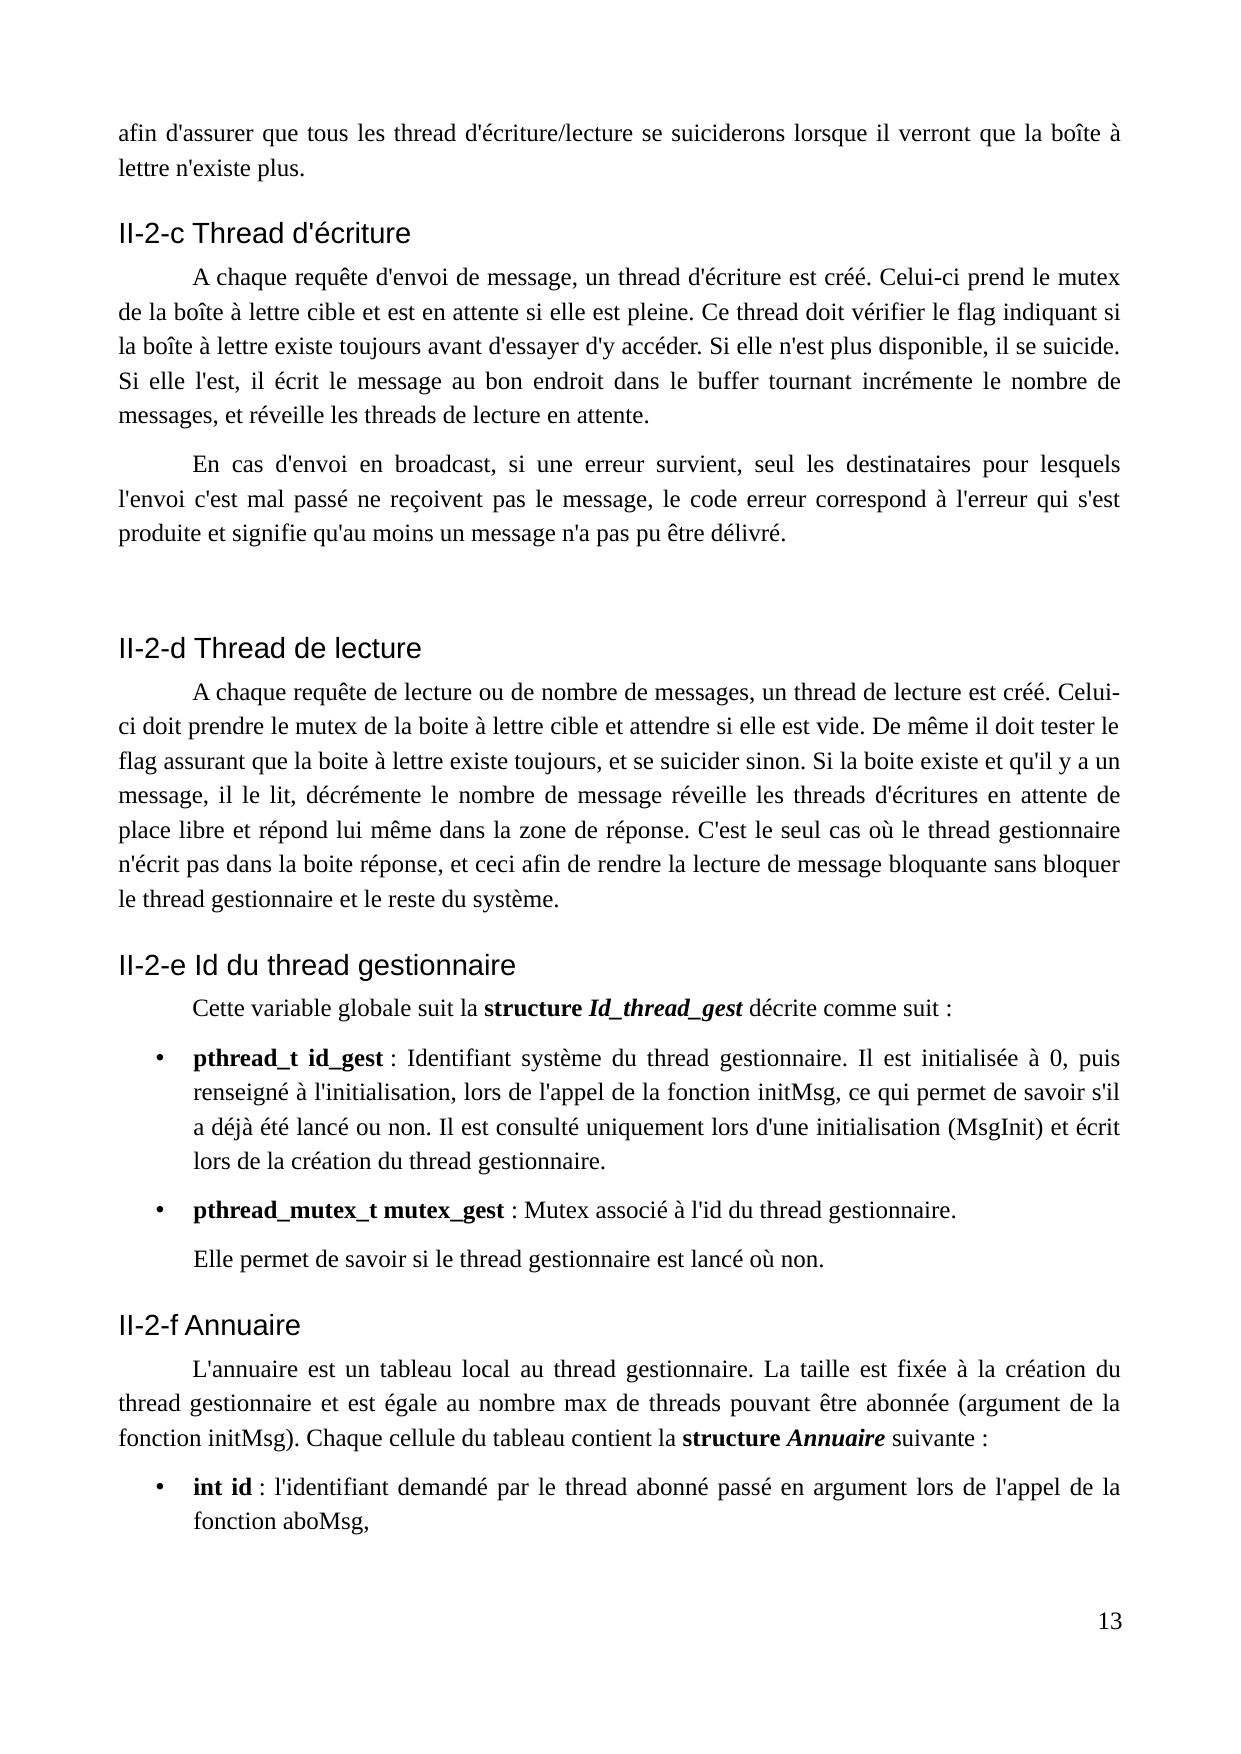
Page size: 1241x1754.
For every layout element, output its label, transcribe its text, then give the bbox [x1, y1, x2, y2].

text Cette variable globale suit la structure Id_thread_gest décrite comme suit : [118, 993, 1122, 1022]
subtitle II-2-d Thread de lecture [118, 631, 1122, 664]
list pthread_mutex_t mutex_gest : Mutex associé à l'id du thread gestionnaire. [156, 1195, 1122, 1224]
subtitle II-2-f Annuaire [118, 1308, 1122, 1341]
list pthread_t id_gest : Identifiant système du thread gestionnaire. Il est initialisée à 0, puis renseigné à l'initialisation, lors de l'appel de la fonction initMsg, ce qui permet de savoir s'il a déjà été lancé ou non. Il est consulté uniquement lors d'une initialisation (MsgInit) et écrit lors de la création du thread gestionnaire. [156, 1043, 1122, 1175]
text afin d'assurer que tous les thread d'écriture/lecture se suiciderons lorsque il verront que la boîte à lettre n'existe plus. [118, 118, 1122, 181]
subtitle II-2-e Id du thread gestionnaire [118, 947, 1122, 981]
text En cas d'envoi en broadcast, si une erreur survient, seul les destinataires pour lesquels l'envoi c'est mal passé ne reçoivent pas le message, le code erreur correspond à l'erreur qui s'est produite et signifie qu'au moins un message n'a pas pu être délivré. [118, 449, 1122, 547]
list int id : l'identifiant demandé par le thread abonné passé en argument lors de l'appel de la fonction aboMsg, [156, 1472, 1122, 1535]
list Elle permet de savoir si le thread gestionnaire est lancé où non. [156, 1244, 1122, 1273]
text A chaque requête d'envoi de message, un thread d'écriture est créé. Celui-ci prend le mutex de la boîte à lettre cible et est en attente si elle est pleine. Ce thread doit vérifier le flag indiquant si la boîte à lettre existe toujours avant d'essayer d'y accéder. Si elle n'est plus disponible, il se suicide. Si elle l'est, il écrit le message au bon endroit dans le buffer tournant incrémente le nombre de messages, et réveille les threads de lecture en attente. [118, 262, 1122, 429]
text L'annuaire est un tableau local au thread gestionnaire. La taille est fixée à la création du thread gestionnaire et est égale au nombre max de threads pouvant être abonnée (argument de la fonction initMsg). Chaque cellule du tableau contient la structure Annuaire suivante : [118, 1354, 1122, 1452]
text A chaque requête de lecture ou de nombre de messages, un thread de lecture est créé. Celui-ci doit prendre le mutex de la boite à lettre cible et attendre si elle est vide. De même il doit tester le flag assurant que la boite à lettre existe toujours, et se suicider sinon. Si la boite existe et qu'il y a un message, il le lit, décrémente le nombre de message réveille les threads d'écritures en attente de place libre et répond lui même dans la zone de réponse. C'est le seul cas où le thread gestionnaire n'écrit pas dans la boite réponse, et ceci afin de rendre la lecture de message bloquante sans bloquer le thread gestionnaire et le reste du système. [118, 677, 1122, 913]
subtitle II-2-c Thread d'écriture [118, 216, 1122, 250]
